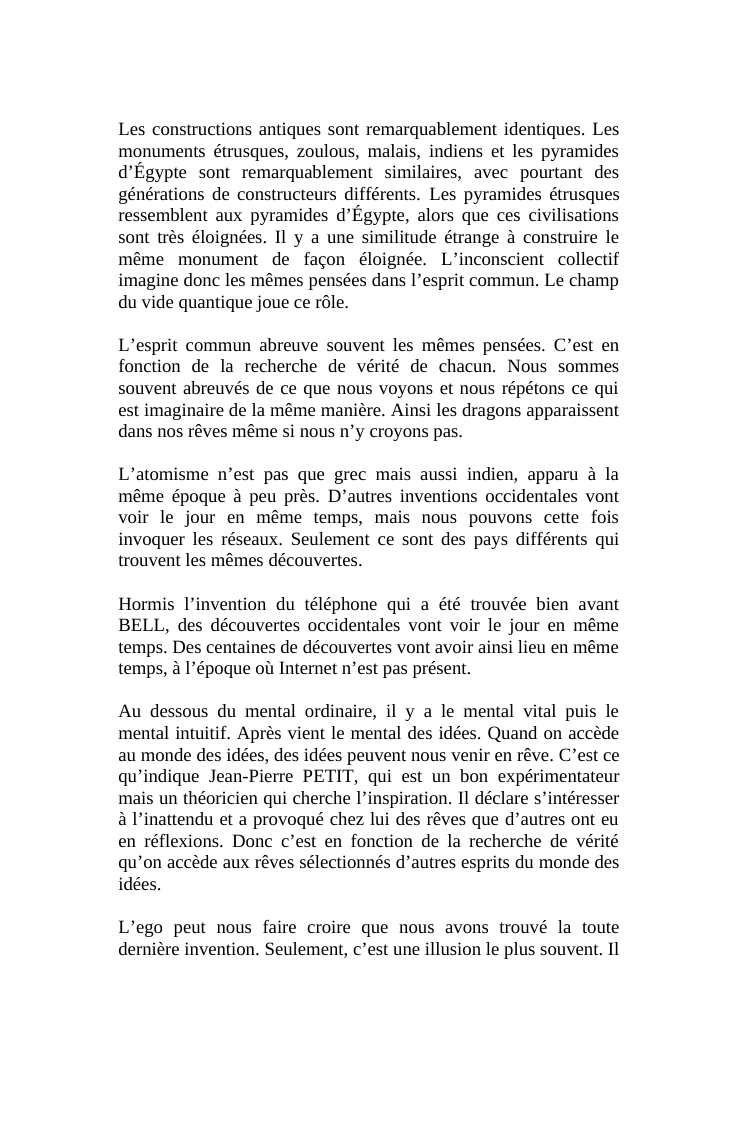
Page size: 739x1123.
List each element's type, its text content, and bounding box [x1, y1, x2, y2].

text Au dessous du mental ordinaire, il y a le mental vital puis le mental intuitif. Après vient le mental des idées. Quand on accède au monde des idées, des idées peuvent nous venir en rêve. C’est ce qu’indique Jean-Pierre PETIT, qui est un bon expérimentateur mais un théoricien qui cherche l’inspiration. Il déclare s’intéresser à l’inattendu et a provoqué chez lui des rêves que d’autres ont eu en réflexions. Donc c’est en fonction de la recherche de vérité qu’on accède aux rêves sélectionnés d’autres esprits du monde des idées. [118, 700, 620, 894]
text L’ego peut nous faire croire que nous avons trouvé la toute dernière invention. Seulement, c’est une illusion le plus souvent. Il [118, 916, 620, 959]
text L’atomisme n’est pas que grec mais aussi indien, apparu à la même époque à peu près. D’autres inventions occidentales vont voir le jour en même temps, mais nous pouvons cette fois invoquer les réseaux. Seulement ce sont des pays différents qui trouvent les mêmes découvertes. [118, 463, 620, 571]
text Hormis l’invention du téléphone qui a été trouvée bien avant BELL, des découvertes occidentales vont voir le jour en même temps. Des centaines de découvertes vont avoir ainsi lieu en même temps, à l’époque où Internet n’est pas présent. [118, 592, 620, 679]
text Les constructions antiques sont remarquablement identiques. Les monuments étrusques, zoulous, malais, indiens et les pyramides d’Égypte sont remarquablement similaires, avec pourtant des générations de constructeurs différents. Les pyramides étrusques ressemblent aux pyramides d’Égypte, alors que ces civilisations sont très éloignées. Il y a une similitude étrange à construire le même monument de façon éloignée. L’inconscient collectif imagine donc les mêmes pensées dans l’esprit commun. Le champ du vide quantique joue ce rôle. [118, 118, 620, 312]
text L’esprit commun abreuve souvent les mêmes pensées. C’est en fonction de la recherche de vérité de chacun. Nous sommes souvent abreuvés de ce que nous voyons et nous répétons ce qui est imaginaire de la même manière. Ainsi les dragons apparaissent dans nos rêves même si nous n’y croyons pas. [118, 334, 620, 442]
